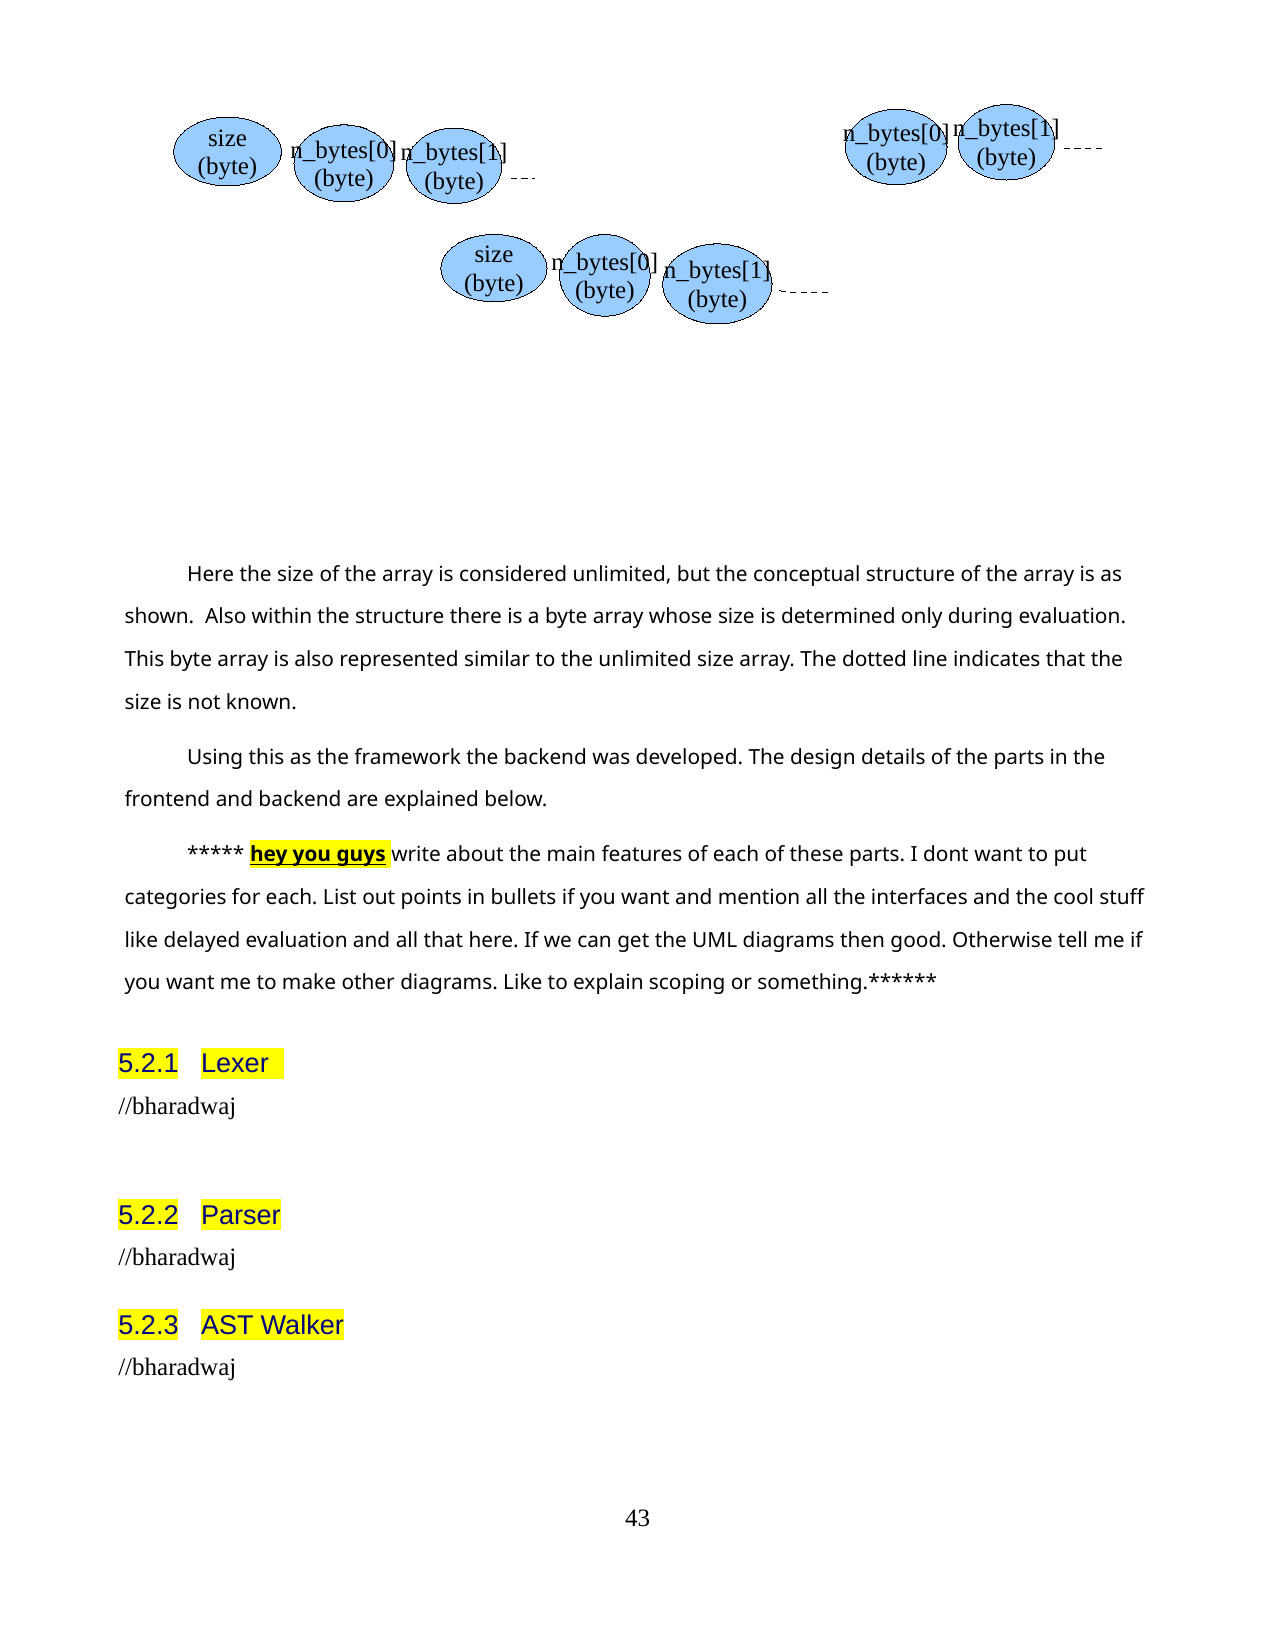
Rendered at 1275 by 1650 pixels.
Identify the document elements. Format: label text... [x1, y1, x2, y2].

subtitle Lexer [118, 1047, 1157, 1079]
subtitle AST Walker [118, 1309, 1157, 1340]
text Here the size of the array is considered unlimited, but the conceptual structure of the array is as shown. Also within the structure there is a byte array whose size is determined only during evaluation. This byte array is also represented similar to the unlimited size array. The dotted line indicates that the size is not known. [124, 559, 1157, 715]
text //bharadwaj [118, 1242, 1157, 1271]
text Using this as the framework the backend was developed. The design details of the parts in the frontend and backend are explained below. [124, 742, 1157, 813]
text ***** hey you guys write about the main features of each of these parts. I dont want to put categories for each. List out points in bullets if you want and mention all the interfaces and the cool stuff like delayed evaluation and all that here. If we can get the UML diagrams then good. Otherwise tell me if you want me to make other diagrams. Like to explain scoping or something.****** [124, 839, 1157, 996]
text //bharadwaj [118, 1352, 1157, 1381]
text //bharadwaj [118, 1091, 1157, 1120]
subtitle Parser [118, 1199, 1157, 1230]
